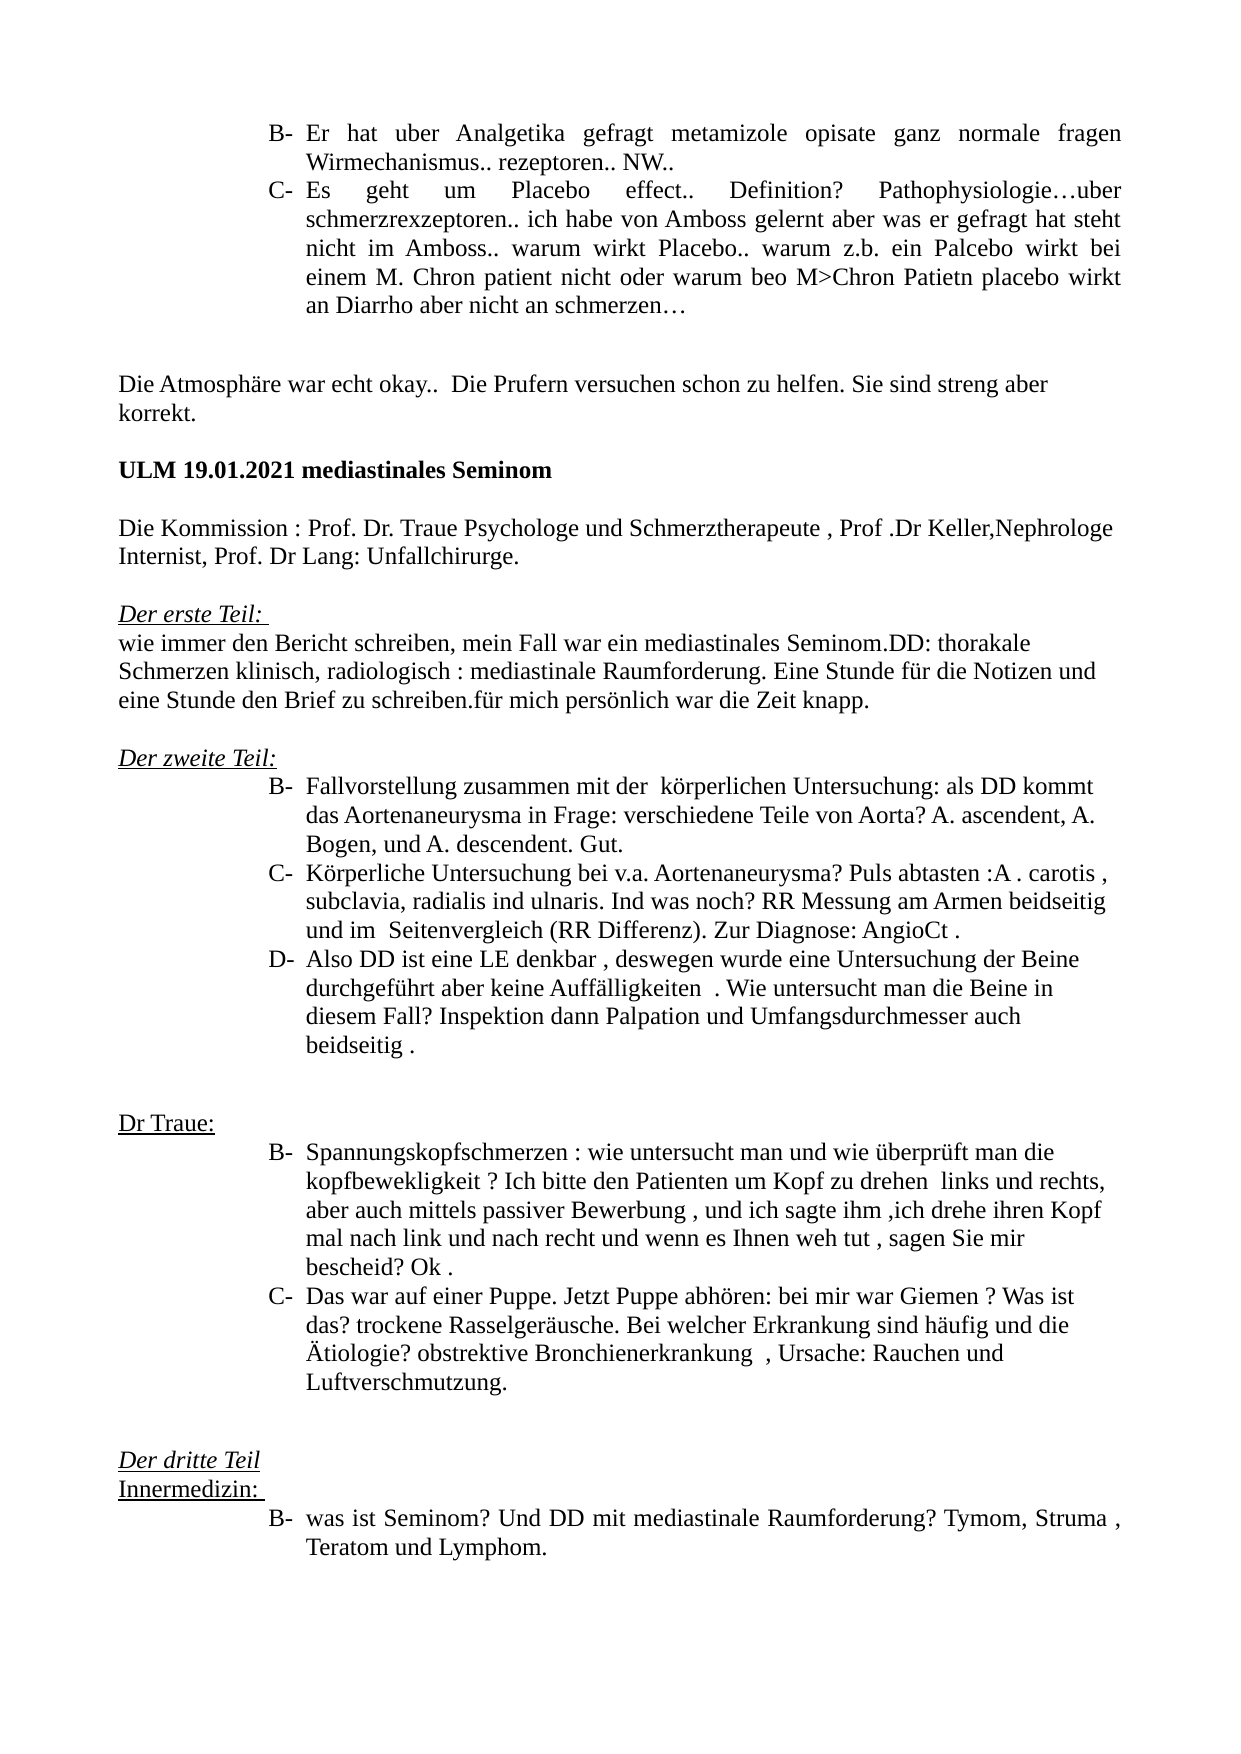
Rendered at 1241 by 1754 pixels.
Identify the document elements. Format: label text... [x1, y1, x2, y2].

text wie immer den Bericht schreiben, mein Fall war ein mediastinales Seminom.DD: thorakale Schmerzen klinisch, radiologisch : mediastinale Raumforderung. Eine Stunde für die Notizen und eine Stunde den Brief zu schreiben.für mich persönlich war die Zeit knapp. [118, 628, 1122, 714]
text Die Kommission : Prof. Dr. Traue Psychologe und Schmerztherapeute , Prof .Dr Keller,Nephrologe Internist, Prof. Dr Lang: Unfallchirurge. [118, 513, 1122, 570]
list Körperliche Untersuchung bei v.a. Aortenaneurysma? Puls abtasten :A . carotis , subclavia, radialis ind ulnaris. Ind was noch? RR Messung am Armen beidseitig und im Seitenvergleich (RR Differenz). Zur Diagnose: AngioCt . [268, 858, 1122, 944]
list Fallvorstellung zusammen mit der körperlichen Untersuchung: als DD kommt das Aortenaneurysma in Frage: verschiedene Teile von Aorta? A. ascendent, A. Bogen, und A. descendent. Gut. [268, 771, 1122, 858]
list Spannungskopfschmerzen : wie untersucht man und wie überprüft man die kopfbewekligkeit ? Ich bitte den Patienten um Kopf zu drehen links und rechts, aber auch mittels passiver Bewerbung , und ich sagte ihm ,ich drehe ihren Kopf mal nach link und nach recht und wenn es Ihnen weh tut , sagen Sie mir bescheid? Ok . [268, 1137, 1122, 1281]
list Es geht um Placebo effect.. Definition? Pathophysiologie…uber schmerzrexzeptoren.. ich habe von Amboss gelernt aber was er gefragt hat steht nicht im Amboss.. warum wirkt Placebo.. warum z.b. ein Palcebo wirkt bei einem M. Chron patient nicht oder warum beo M>Chron Patietn placebo wirkt an Diarrho aber nicht an schmerzen… [268, 176, 1122, 319]
text ULM 19.01.2021 mediastinales Seminom [118, 455, 1122, 484]
text Innermedizin: [118, 1474, 1122, 1503]
text Der dritte Teil [118, 1446, 1122, 1474]
list Also DD ist eine LE denkbar , deswegen wurde eine Untersuchung der Beine durchgeführt aber keine Auffälligkeiten . Wie untersucht man die Beine in diesem Fall? Inspektion dann Palpation und Umfangsdurchmesser auch beidseitig . [268, 944, 1122, 1059]
list Das war auf einer Puppe. Jetzt Puppe abhören: bei mir war Giemen ? Was ist das? trockene Rasselgeräusche. Bei welcher Erkrankung sind häufig und die Ätiologie? obstrektive Bronchienerkrankung , Ursache: Rauchen und Luftverschmutzung. [268, 1281, 1122, 1396]
text Der zweite Teil: [118, 743, 1122, 771]
text Die Atmosphäre war echt okay.. Die Prufern versuchen schon zu helfen. Sie sind streng aber korrekt. [118, 369, 1122, 426]
text Dr Traue: [118, 1108, 1122, 1137]
text Der erste Teil: [118, 599, 1122, 628]
list Er hat uber Analgetika gefragt metamizole opisate ganz normale fragen Wirmechanismus.. rezeptoren.. NW.. [268, 118, 1122, 176]
list was ist Seminom? Und DD mit mediastinale Raumforderung? Tymom, Struma , Teratom und Lymphom. [268, 1503, 1122, 1561]
